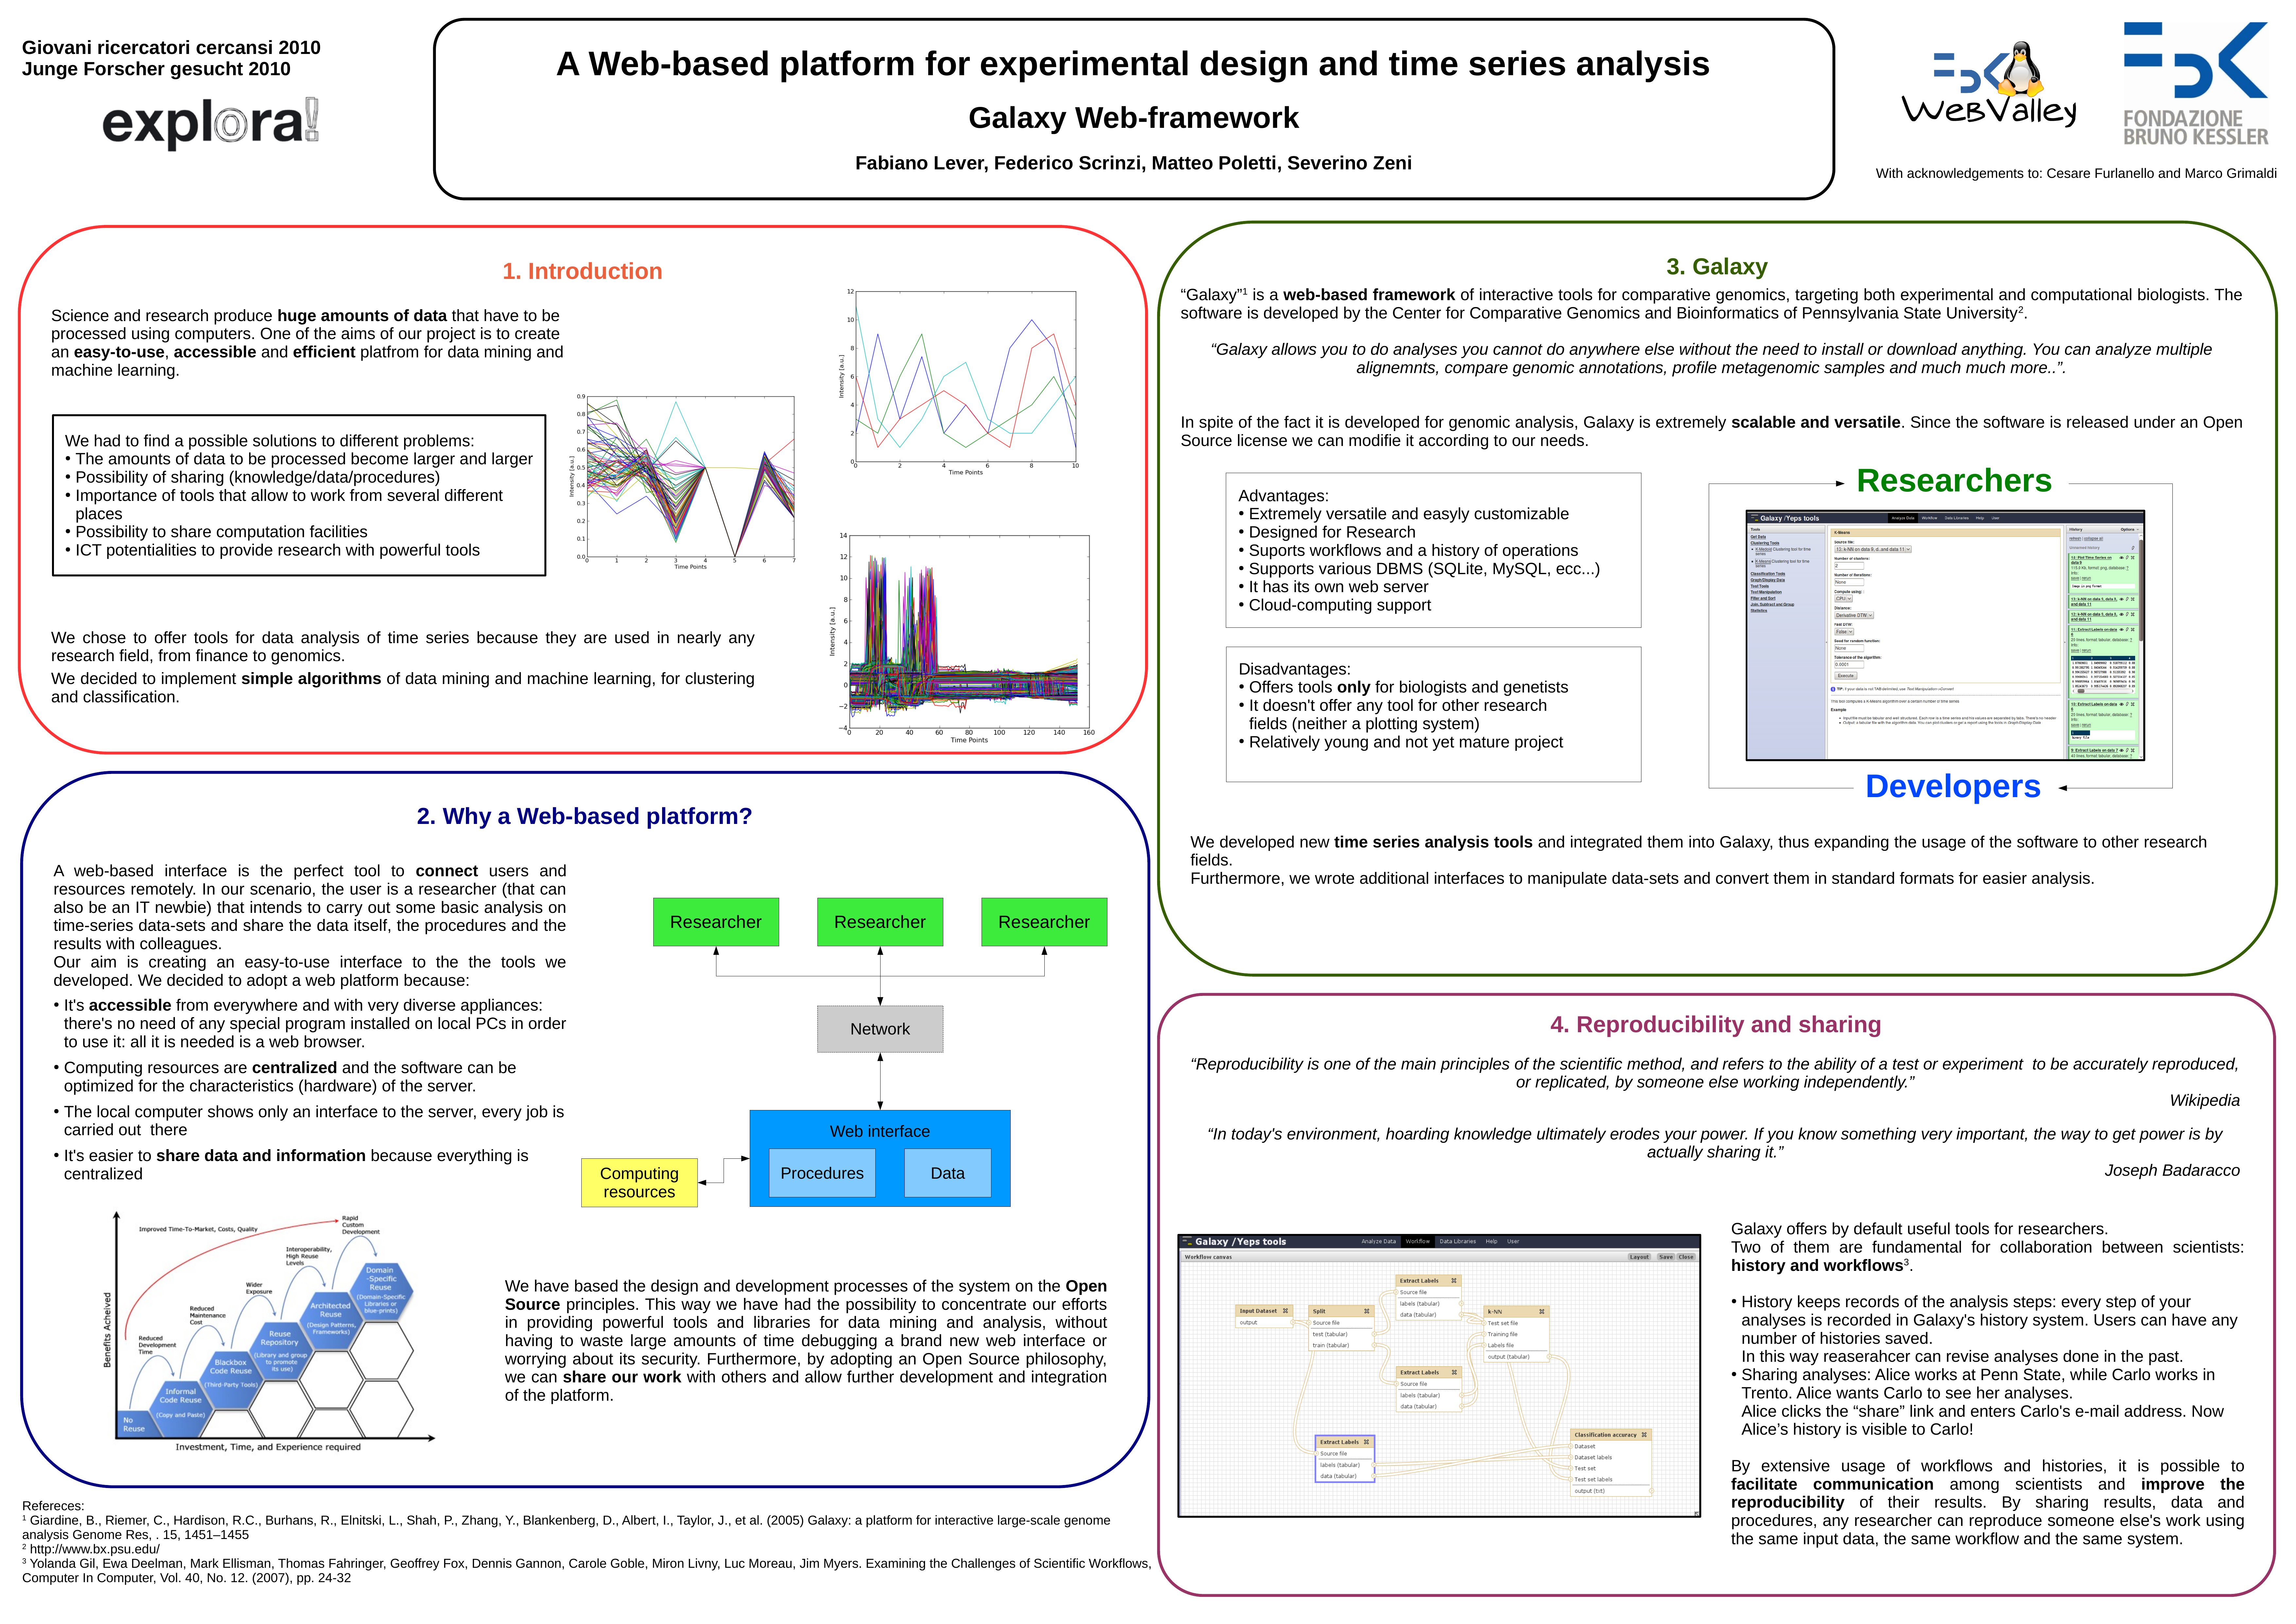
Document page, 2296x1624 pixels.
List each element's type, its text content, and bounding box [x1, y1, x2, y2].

text_box We developed new time series analysis tools and integrated them into Galaxy, thus expanding the usage of the software to other research fields. Furthermore, we wrote additional interfaces to manipulate data-sets and convert them in standard formats for easier analysis. [1187, 830, 2250, 890]
text_box Disadvantages: Offers tools only for biologists and genetists It doesn't offer any tool for other research fields (neither a plotting system) Relatively young and not yet mature project [1226, 647, 1641, 782]
text_box We chose to offer tools for data analysis of time series because they are used in nearly any research field, from finance to genomics. We decided to implement simple algorithms of data mining and machine learning, for clustering and classification. [48, 626, 773, 724]
text_box 3. Galaxy [1158, 222, 2277, 975]
text_box 4. Reproducibility and sharing [1158, 994, 2275, 1596]
picture [1902, 39, 2076, 128]
text_box With acknowledgements to: Cesare Furlanello and Marco Grimaldi [1873, 163, 2288, 184]
text_box Researcher [982, 898, 1107, 946]
text_box Advantages: Extremely versatile and easyly customizable Designed for Research Suports workflows and a history of operations Supports various DBMS (SQLite, MySQL, ecc...) It has its own web server Cloud-computing support [1226, 473, 1641, 628]
text_box A web-based interface is the perfect tool to connect users and resources remotely. In our scenario, the user is a researcher (that can also be an IT newbie) that intends to carry out some basic analysis on time-series data-sets and share the data itself, the procedures and the results with colleagues. Our aim is creating an easy-to-use interface to the the tools we developed. We decided to adopt a web platform because: It's accessible from everywhere and with very diverse appliances: there's no need of any special program installed on local PCs in order to use it: all it is needed is a web browser. Computing resources are centralized and the software can be optimized for the characteristics (hardware) of the server. The local computer shows only an interface to the server, every job is carried out there It's easier to share data and information because everything is centralized [50, 859, 572, 1186]
text_box Galaxy offers by default useful tools for researchers. Two of them are fundamental for collaboration between scientists: history and workflows3. History keeps records of the analysis steps: every step of your analyses is recorded in Galaxy's history system. Users can have any number of histories saved. In this way reaserahcer can revise analyses done in the past. Sharing analyses: Alice works at Penn State, while Carlo works in Trento. Alice wants Carlo to see her analyses. Alice clicks the “share” link and enters Carlo's e-mail address. Now Alice’s history is visible to Carlo! By extensive usage of workflows and histories, it is possible to facilitate communication among scientists and improve the reproducibility of their results. By sharing results, data and procedures, any researcher can reproduce someone else's work using the same input data, the same workflow and the same system. [1728, 1217, 2250, 1561]
text_box 1. Introduction [19, 226, 1147, 753]
text_box “Reproducibility is one of the main principles of the scientific method, and refers to the ability of a test or experiment to be accurately reproduced, or replicated, by someone else working independently.” Wikipedia “In today's environment, hoarding knowledge ultimately erodes your power. If you know something very important, the way to get power is by actually sharing it.” Joseph Badaracco [1187, 1052, 2250, 1182]
text_box “Galaxy”1 is a web-based framework of interactive tools for comparative genomics, targeting both experimental and computational biologists. The software is developed by the Center for Comparative Genomics and Bioinformatics of Pennsylvania State University2. “Galaxy allows you to do analyses you cannot do anywhere else without the need to install or download anything. You can analyze multiple alignemnts, compare genomic annotations, profile metagenomic samples and much much more..”. In spite of the fact it is developed for genomic analysis, Galaxy is extremely scalable and versatile. Since the software is released under an Open Source license we can modifie it according to our needs. [1177, 283, 2260, 454]
picture [1747, 511, 2144, 759]
text_box A Web-based platform for experimental design and time series analysis Galaxy Web-framework Fabiano Lever, Federico Scrinzi, Matteo Poletti, Severino Zeni [434, 19, 1834, 199]
picture [2124, 22, 2269, 145]
picture [96, 1206, 442, 1458]
text_box 2. Why a Web-based platform? [22, 772, 1149, 1487]
picture [554, 270, 1104, 577]
picture [1074, 728, 1120, 752]
text_box Network [817, 1006, 943, 1052]
picture [102, 96, 338, 156]
text_box Researchers [1845, 459, 2069, 508]
picture [1179, 1236, 1699, 1516]
text_box Data [904, 1149, 991, 1197]
text_box Developers [1853, 765, 2058, 811]
text_box We had to find a possible solutions to different problems: The amounts of data to be processed become larger and larger Possibility of sharing (knowledge/data/procedures) Importance of tools that allow to work from several different places Possibility to share computation facilities ICT potentialities to provide research with powerful tools [53, 415, 546, 576]
text_box Computing resources [581, 1158, 698, 1207]
text_box We have based the design and development processes of the system on the Open Source principles. This way we have had the possibility to concentrate our efforts in providing powerful tools and libraries for data mining and analysis, without having to waste large amounts of time debugging a brand new web interface or worrying about its security. Furthermore, by adopting an Open Source philosophy, we can share our work with others and allow further development and integration of the platform. [502, 1274, 1110, 1407]
text_box Researcher [653, 898, 779, 946]
text_box Science and research produce huge amounts of data that have to be processed using computers. One of the aims of our project is to create an easy-to-use, accessible and efficient platfrom for data mining and machine learning. [48, 299, 579, 382]
text_box Researcher [817, 898, 943, 946]
text_box Refereces: 1 Giardine, B., Riemer, C., Hardison, R.C., Burhans, R., Elnitski, L., Shah, P., Zhang, Y., Blankenberg, D., Albert, I., Taylor, J., et al. (2005) Galaxy: a platform for interactive large-scale genome analysis Genome Res, . 15, 1451–1455 2 http://www.bx.psu.edu/ 3 Yolanda Gil, Ewa Deelman, Mark Ellisman, Thomas Fahringer, Geoffrey Fox, Dennis Gannon, Carole Goble, Miron Livny, Luc Moreau, Jim Myers. Examining the Challenges of Scientific Workflows, Computer In Computer, Vol. 40, No. 12. (2007), pp. 24-32 [19, 1496, 1159, 1593]
text_box Web interface [750, 1110, 1011, 1207]
text_box Giovani ricercatori cercansi 2010 Junge Forscher gesucht 2010 [19, 34, 438, 102]
text_box Procedures [769, 1149, 876, 1197]
